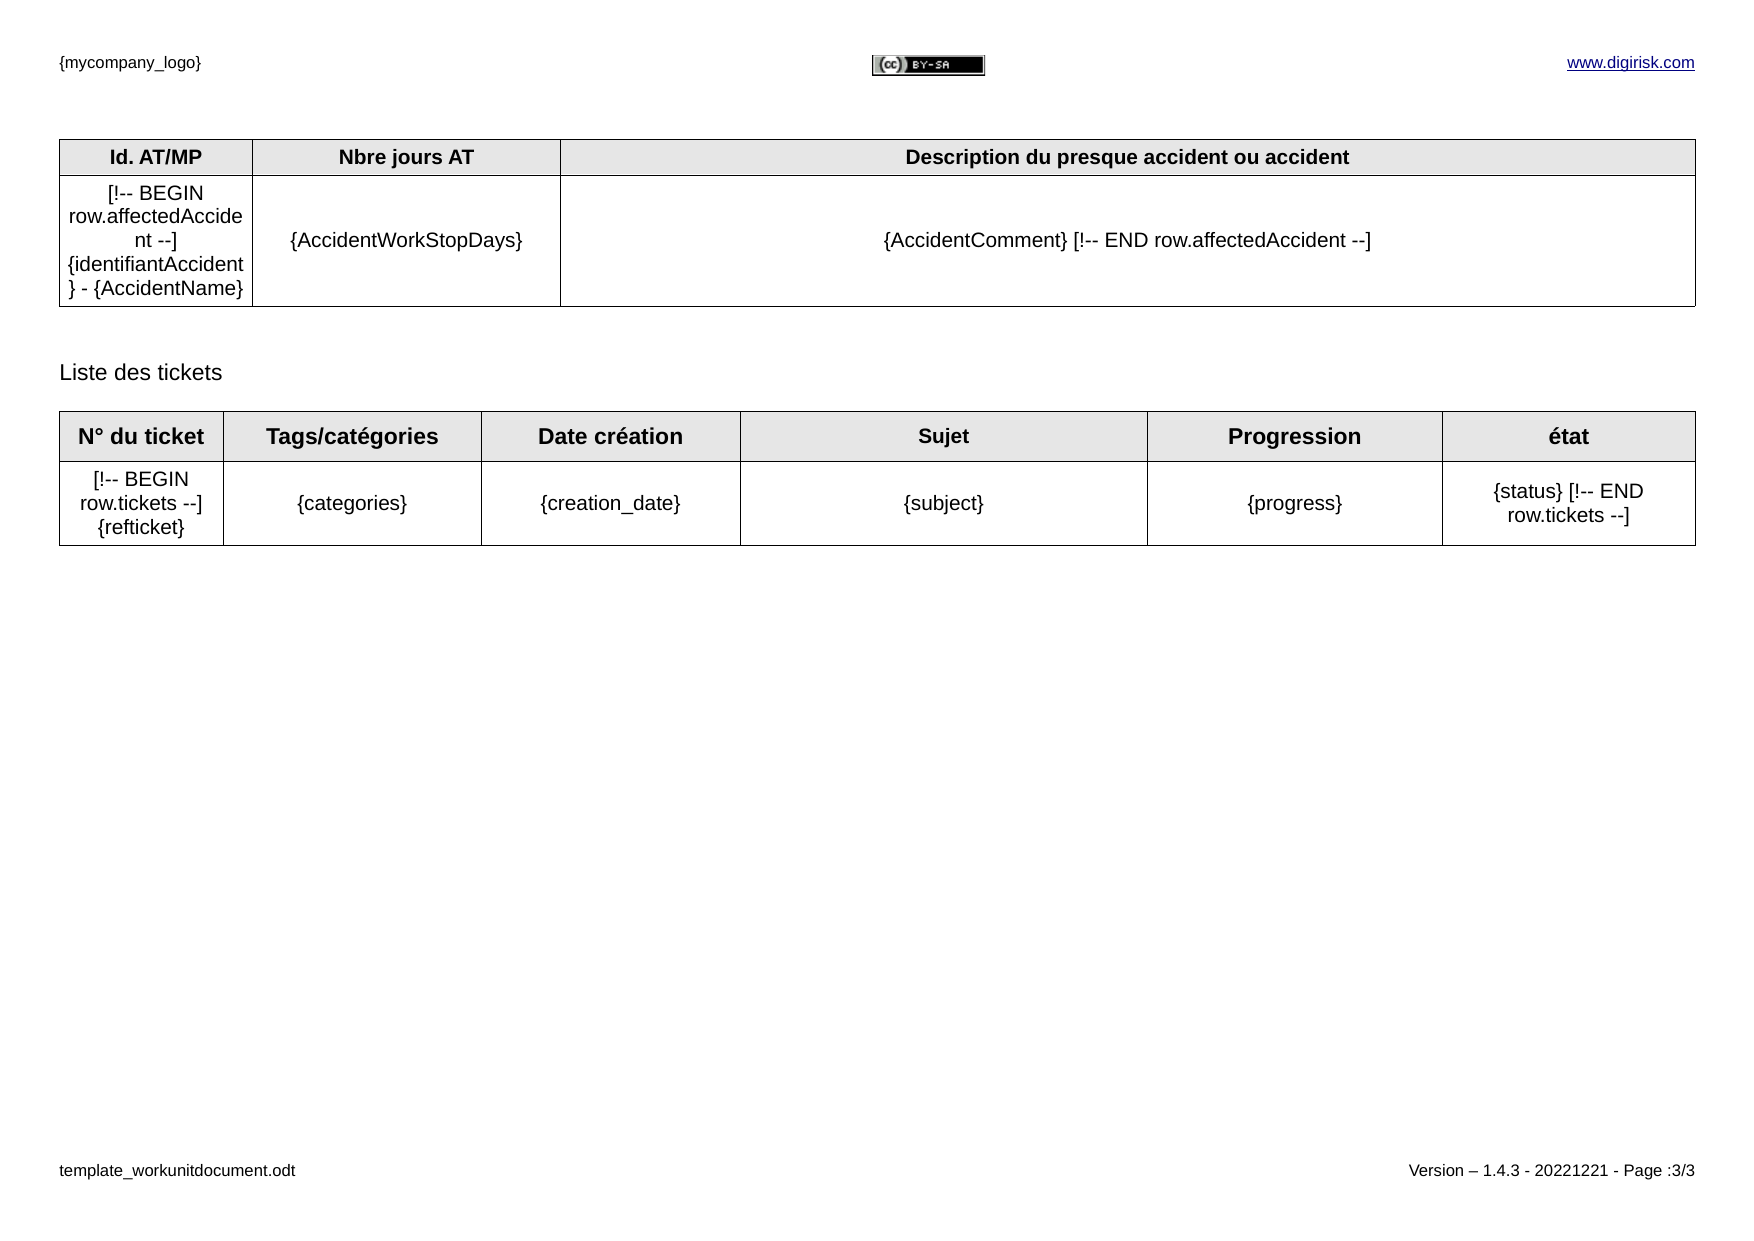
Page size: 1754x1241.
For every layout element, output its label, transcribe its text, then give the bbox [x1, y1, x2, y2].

table_cell {creation_date} [482, 462, 740, 545]
table_cell {status} [!-- END row.tickets --] [1443, 462, 1695, 545]
table_header Description du presque accident ou accident [561, 140, 1695, 174]
table_cell {subject} [741, 462, 1147, 545]
table_header Id. AT/MP [60, 140, 252, 174]
table_cell [!-- BEGIN row.affectedAccident --]{identifiantAccident} - {AccidentName} [60, 176, 252, 306]
table_header Progression [1148, 412, 1442, 461]
text Liste des tickets [59, 359, 1695, 385]
table_cell {progress} [1148, 462, 1442, 545]
table_header N° du ticket [60, 412, 223, 461]
table_header état [1443, 412, 1695, 461]
table_header Nbre jours AT [253, 140, 560, 174]
table_header Tags/catégories [224, 412, 481, 461]
table_header Sujet [741, 412, 1147, 461]
table_cell {categories} [224, 462, 481, 545]
table_cell [!-- BEGIN row.tickets --]{refticket} [60, 462, 223, 545]
table_cell {AccidentComment} [!-- END row.affectedAccident --] [561, 176, 1695, 306]
picture [872, 55, 986, 76]
table_cell {AccidentWorkStopDays} [253, 176, 560, 306]
table_header Date création [482, 412, 740, 461]
